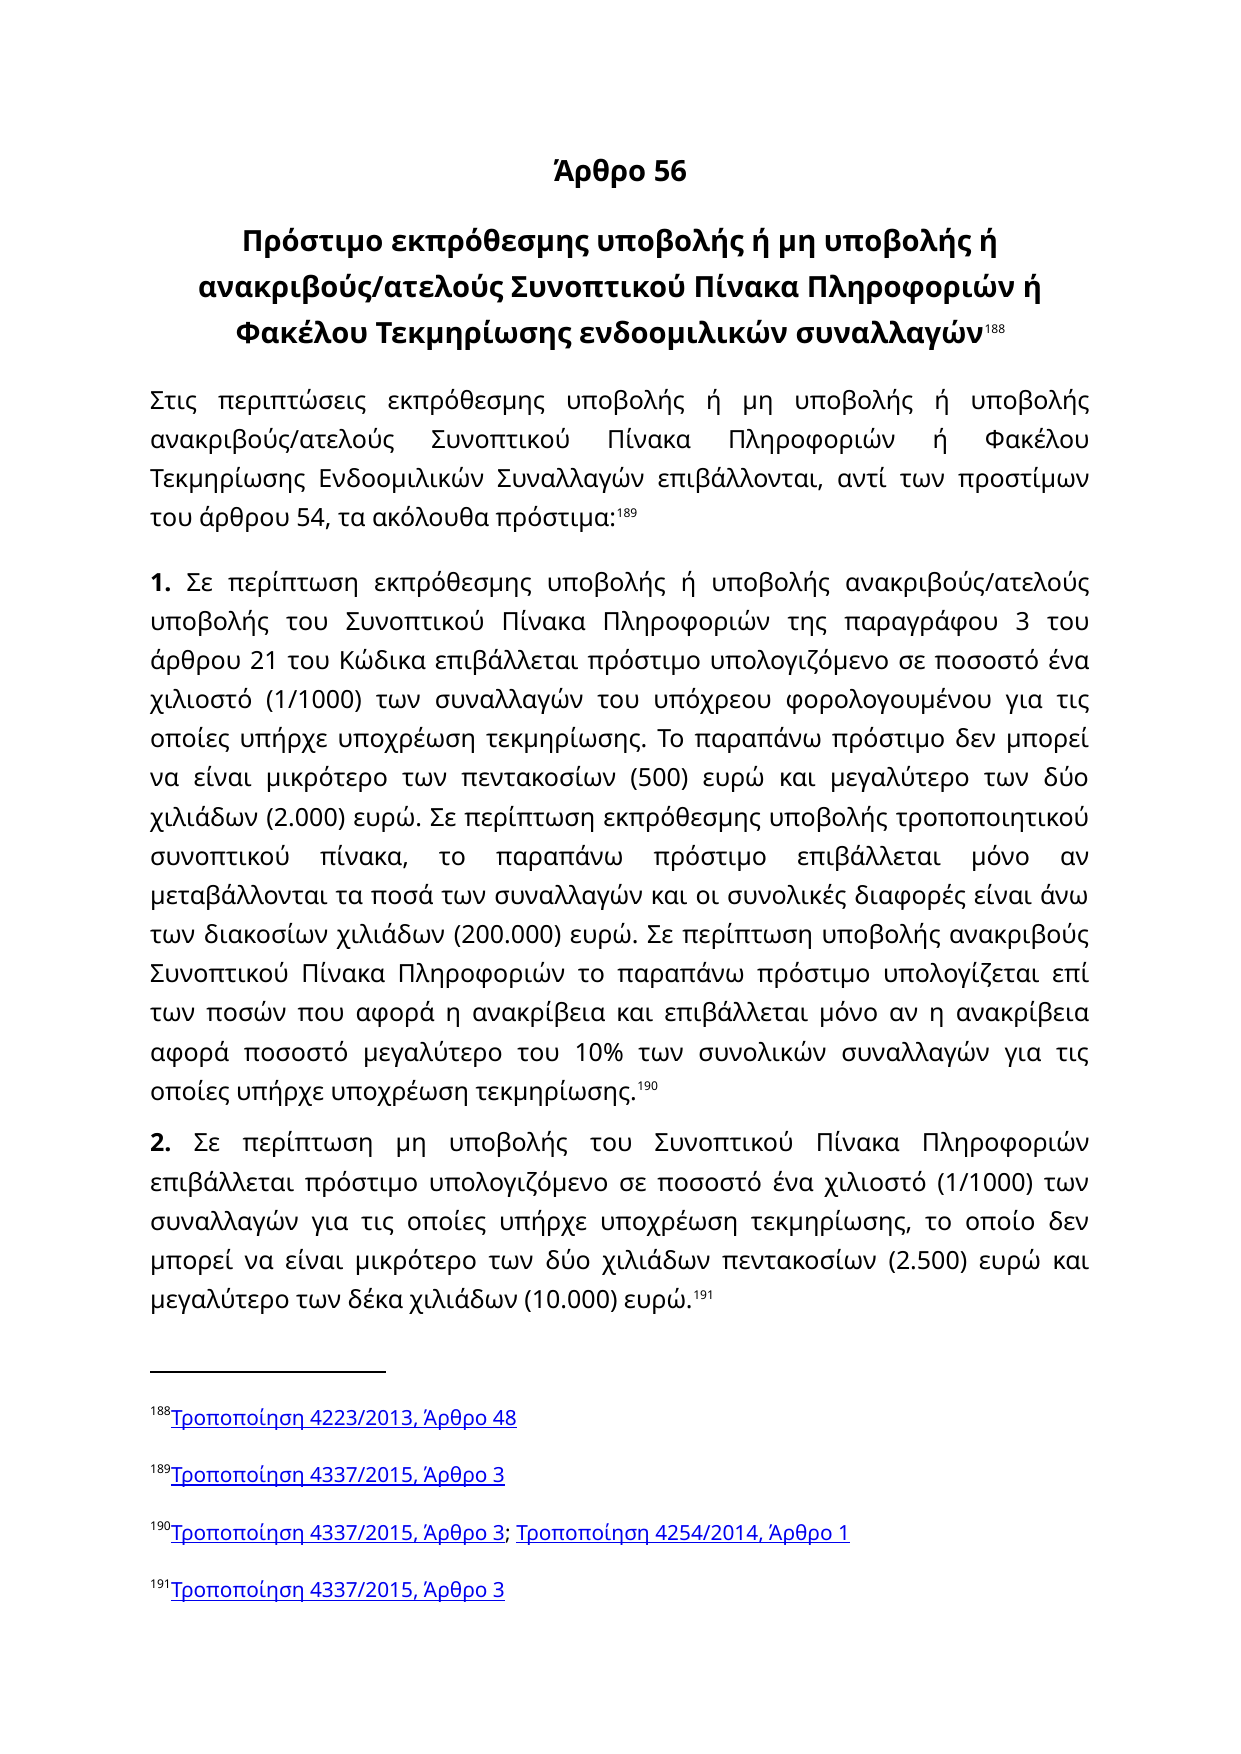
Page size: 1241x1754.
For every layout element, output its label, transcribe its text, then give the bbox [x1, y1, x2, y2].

text Τροποποίηση 4337/2015, Άρθρο 3; Τροποποίηση 4254/2014, Άρθρο 1 [150, 1518, 1090, 1546]
subtitle Πρόστιμο εκπρόθεσμης υποβολής ή μη υποβολής ή ανακριβούς/ατελούς Συνοπτικού Πίνακα Πληροφοριών ή Φακέλου Τεκμηρίωσης ενδοομιλικών συναλλαγών [150, 221, 1090, 352]
text Στις περιπτώσεις εκπρόθεσμης υποβολής ή μη υποβολής ή υποβολής ανακριβούς/ατελούς Συνοπτικού Πίνακα Πληροφοριών ή Φακέλου Τεκμηρίωσης Ενδοομιλικών Συναλλαγών επιβάλλονται, αντί των προστίμων του άρθρου 54, τα ακόλουθα πρόστιμα: [150, 382, 1090, 534]
text Τροποποίηση 4337/2015, Άρθρο 3 [150, 1576, 1090, 1604]
text Τροποποίηση 4337/2015, Άρθρο 3 [150, 1460, 1090, 1489]
text Τροποποίηση 4223/2013, Άρθρο 48 [150, 1403, 1090, 1431]
text 1. Σε περίπτωση εκπρόθεσμης υποβολής ή υποβολής ανακριβούς/ατελούς υποβολής του Συνοπτικού Πίνακα Πληροφοριών της παραγράφου 3 του άρθρου 21 του Κώδικα επιβάλλεται πρόστιμο υπολογιζόμενο σε ποσοστό ένα χιλιοστό (1/1000) των συναλλαγών του υπόχρεου φορολογουμένου για τις οποίες υπήρχε υποχρέωση τεκμηρίωσης. Το παραπάνω πρόστιμο δεν μπορεί να είναι μικρότερο των πεντακοσίων (500) ευρώ και μεγαλύτερο των δύο χιλιάδων (2.000) ευρώ. Σε περίπτωση εκπρόθεσμης υποβολής τροποποιητικού συνοπτικού πίνακα, το παραπάνω πρόστιμο επιβάλλεται μόνο αν μεταβάλλονται τα ποσά των συναλλαγών και οι συνολικές διαφορές είναι άνω των διακοσίων χιλιάδων (200.000) ευρώ. Σε περίπτωση υποβολής ανακριβούς Συνοπτικού Πίνακα Πληροφοριών το παραπάνω πρόστιμο υπολογίζεται επί των ποσών που αφορά η ανακρίβεια και επιβάλλεται μόνο αν η ανακρίβεια αφορά ποσοστό μεγαλύτερο του 10% των συνολικών συναλλαγών για τις οποίες υπήρχε υποχρέωση τεκμηρίωσης. [150, 564, 1090, 1107]
text 2. Σε περίπτωση μη υποβολής του Συνοπτικού Πίνακα Πληροφοριών επιβάλλεται πρόστιμο υπολογιζόμενο σε ποσοστό ένα χιλιοστό (1/1000) των συναλλαγών για τις οποίες υπήρχε υποχρέωση τεκμηρίωσης, το οποίο δεν μπορεί να είναι μικρότερο των δύο χιλιάδων πεντακοσίων (2.500) ευρώ και μεγαλύτερο των δέκα χιλιάδων (10.000) ευρώ. [150, 1125, 1090, 1316]
subtitle Άρθρο 56 [150, 150, 1090, 190]
